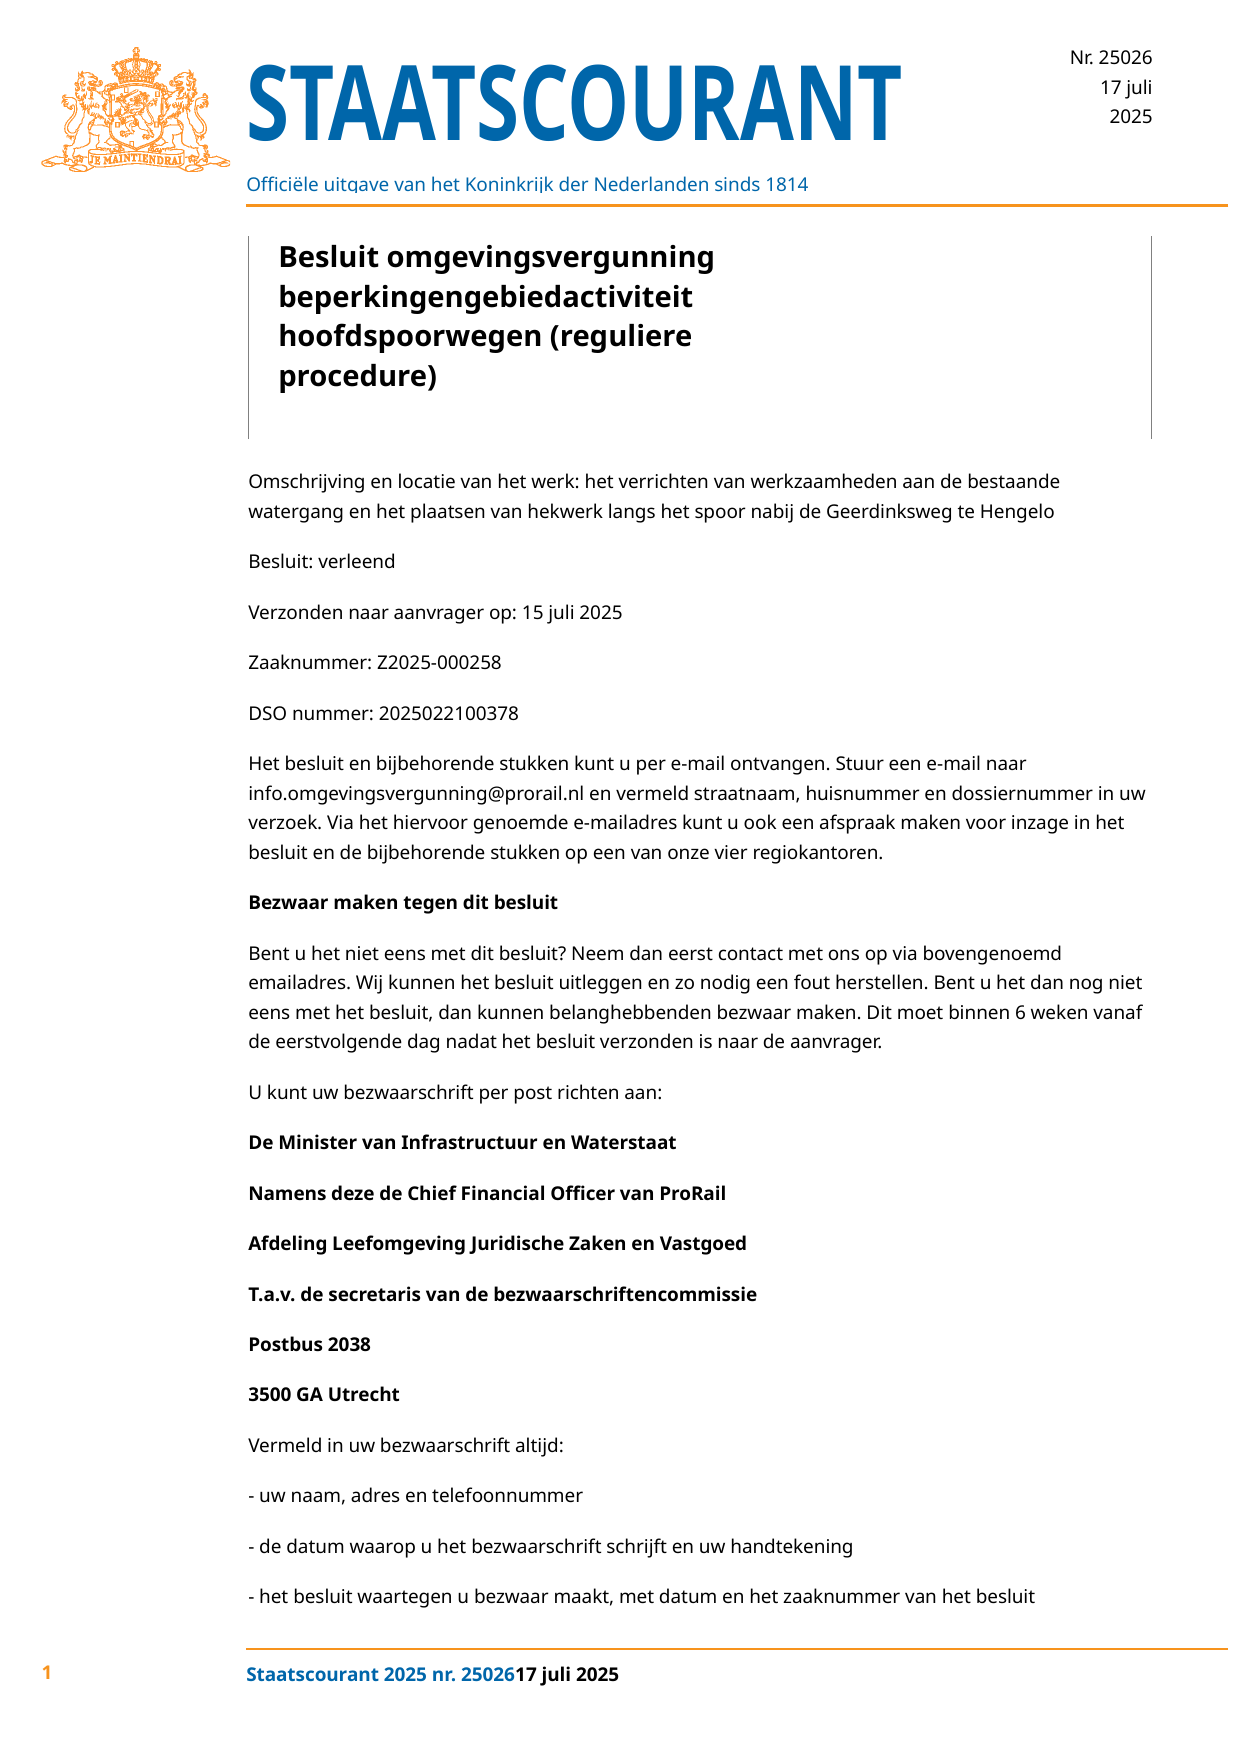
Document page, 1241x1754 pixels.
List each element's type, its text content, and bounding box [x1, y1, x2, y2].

text Vermeld in uw bezwaarschrift altijd: [248, 1432, 1152, 1458]
text T.a.v. de secretaris van de bezwaarschriftencommissie [248, 1281, 1152, 1306]
text Omschrijving en locatie van het werk: het verrichten van werkzaamheden aan de bestaande watergang en het plaatsen van hekwerk langs het spoor nabij de Geerdinksweg te Hengelo [248, 469, 1152, 524]
text De Minister van Infrastructuur en Waterstaat [248, 1129, 1152, 1155]
text 3500 GA Utrecht [248, 1382, 1152, 1407]
text DSO nummer: 2025022100378 [248, 700, 1152, 726]
text Postbus 2038 [248, 1331, 1152, 1357]
text Besluit: verleend [248, 549, 1152, 574]
table_header Besluit omgevingsvergunning beperkingengebiedactiviteit hoofdspoorwegen (reguliere procedure) [249, 236, 850, 439]
picture [41, 47, 231, 172]
text Het besluit en bijbehorende stukken kunt u per e-mail ontvangen. Stuur een e-mail naar info.omgevingsvergunning@prorail.nl en vermeld straatnaam, huisnummer en dossiernummer in uw verzoek. Via het hiervoor genoemde e-mailadres kunt u ook een afspraak maken voor inzage in het besluit en de bijbehorende stukken op een van onze vier regiokantoren. [248, 750, 1152, 865]
table_header [850, 414, 1151, 439]
text Verzonden naar aanvrager op: 15 juli 2025 [248, 599, 1152, 625]
text Zaaknummer: Z2025-000258 [248, 649, 1152, 675]
text Bent u het niet eens met dit besluit? Neem dan eerst contact met ons op via bovengenoemd emailadres. Wij kunnen het besluit uitleggen en zo nodig een fout herstellen. Bent u het dan nog niet eens met het besluit, dan kunnen belanghebbenden bezwaar maken. Dit moet binnen 6 weken vanaf de eerstvolgende dag nadat het besluit verzonden is naar de aanvrager. [248, 940, 1152, 1054]
text - de datum waarop u het bezwaarschrift schrijft en uw handtekening [248, 1533, 1152, 1558]
text Namens deze de Chief Financial Officer van ProRail [248, 1180, 1152, 1206]
table_header [1090, 236, 1151, 413]
text - uw naam, adres en telefoonnummer [248, 1482, 1152, 1508]
text U kunt uw bezwaarschrift per post richten aan: [248, 1079, 1152, 1105]
table_header [850, 236, 912, 413]
text Bezwaar maken tegen dit besluit [248, 889, 1152, 915]
text Afdeling Leefomgeving Juridische Zaken en Vastgoed [248, 1230, 1152, 1256]
picture [912, 236, 1090, 414]
text - het besluit waartegen u bezwaar maakt, met datum en het zaaknummer van het besluit [248, 1583, 1152, 1609]
